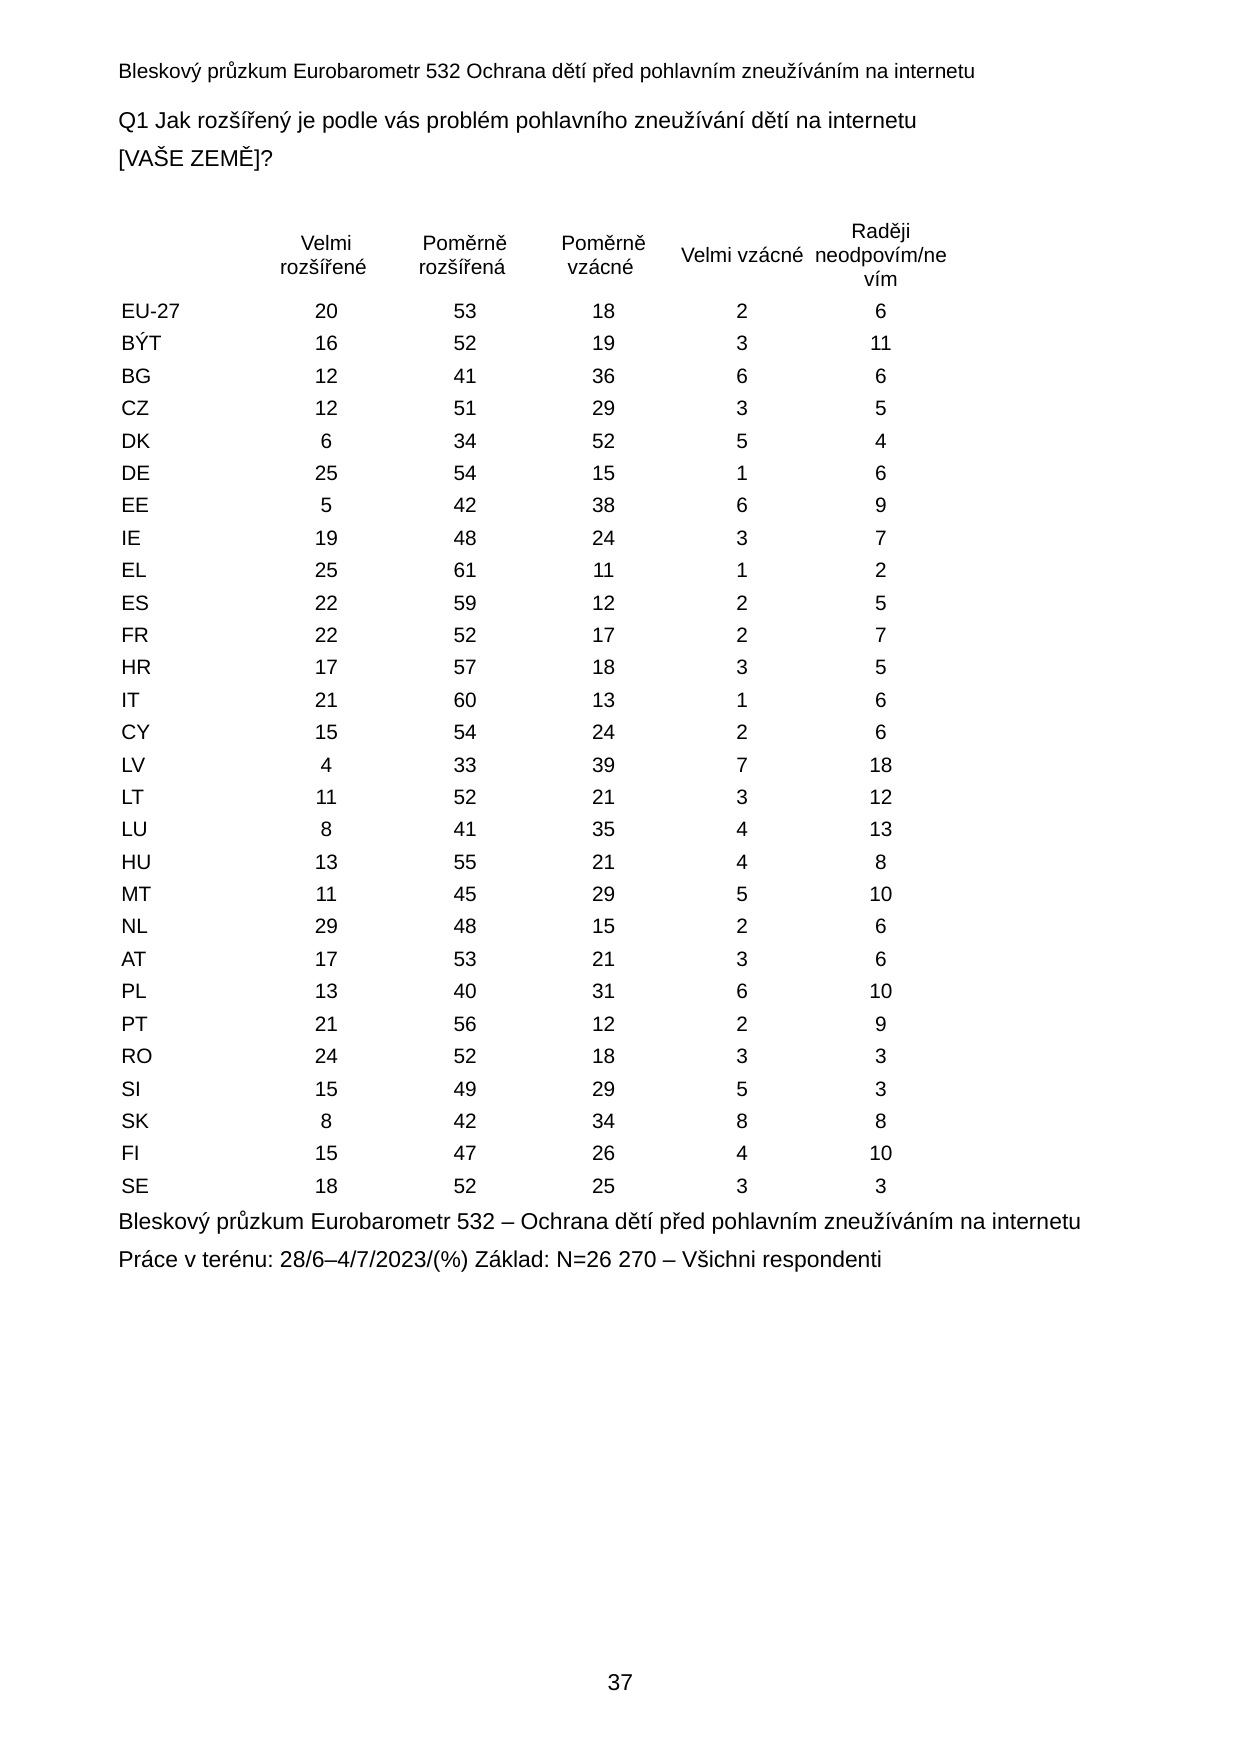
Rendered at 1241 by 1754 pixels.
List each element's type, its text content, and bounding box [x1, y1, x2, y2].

table_cell 41 [395, 813, 534, 845]
table_cell 25 [257, 554, 395, 586]
table_cell 17 [257, 943, 395, 975]
table_cell LT [118, 781, 257, 813]
table_cell 42 [395, 1105, 534, 1137]
table_cell 55 [395, 845, 534, 878]
table_cell 53 [395, 943, 534, 975]
table_cell 18 [811, 748, 950, 781]
table_cell 60 [395, 684, 534, 716]
table_cell 36 [534, 360, 673, 392]
table_header Raději neodpovím/nevím [811, 215, 950, 295]
table_cell EL [118, 554, 257, 586]
table_cell 17 [534, 619, 673, 651]
text Q1 Jak rozšířený je podle vás problém pohlavního zneužívání dětí na internetu [118, 107, 1122, 133]
table_cell PL [118, 975, 257, 1007]
table_cell 29 [534, 1072, 673, 1104]
table_cell 6 [811, 716, 950, 748]
table_header Poměrně rozšířená [395, 215, 534, 295]
table_cell AT [118, 943, 257, 975]
table_cell 39 [534, 748, 673, 781]
table_cell 12 [811, 781, 950, 813]
table_cell 3 [811, 1169, 950, 1202]
table_cell 2 [673, 910, 811, 943]
table_cell 11 [534, 554, 673, 586]
table_cell 8 [257, 813, 395, 845]
table_cell CZ [118, 392, 257, 424]
table_cell DK [118, 424, 257, 457]
table_cell 7 [811, 619, 950, 651]
table_cell 6 [673, 360, 811, 392]
table_cell PT [118, 1008, 257, 1040]
table_cell 18 [257, 1169, 395, 1202]
table_cell 51 [395, 392, 534, 424]
table_cell 29 [534, 878, 673, 910]
table_cell 5 [811, 651, 950, 683]
table_cell 22 [257, 586, 395, 619]
table_cell 2 [673, 586, 811, 619]
table_cell 3 [673, 327, 811, 359]
table_cell 25 [534, 1169, 673, 1202]
table_cell 29 [534, 392, 673, 424]
table_cell 54 [395, 457, 534, 489]
table_cell CY [118, 716, 257, 748]
table_cell 20 [257, 295, 395, 327]
table_cell 4 [673, 813, 811, 845]
table_cell 3 [673, 943, 811, 975]
table_cell 24 [534, 521, 673, 554]
table_cell 3 [673, 1040, 811, 1072]
table_cell 59 [395, 586, 534, 619]
table_cell 6 [811, 910, 950, 943]
table_cell 48 [395, 910, 534, 943]
table_cell SK [118, 1105, 257, 1137]
table_cell 13 [534, 684, 673, 716]
table_cell 11 [257, 781, 395, 813]
table_cell 26 [534, 1137, 673, 1169]
table_cell 34 [534, 1105, 673, 1137]
table_cell LV [118, 748, 257, 781]
table_cell 2 [811, 554, 950, 586]
table_cell 2 [673, 619, 811, 651]
table_cell 2 [673, 716, 811, 748]
table_cell 17 [257, 651, 395, 683]
table_cell 15 [257, 1072, 395, 1104]
table_cell 5 [257, 489, 395, 521]
table_cell 7 [811, 521, 950, 554]
table_cell BG [118, 360, 257, 392]
table_cell 24 [534, 716, 673, 748]
table_cell ES [118, 586, 257, 619]
table_cell 12 [257, 360, 395, 392]
table_cell 10 [811, 975, 950, 1007]
table_cell 49 [395, 1072, 534, 1104]
table_cell 5 [811, 392, 950, 424]
table_cell 11 [811, 327, 950, 359]
table_cell 21 [534, 845, 673, 878]
table_cell 57 [395, 651, 534, 683]
table_cell 33 [395, 748, 534, 781]
table_cell 21 [534, 943, 673, 975]
table_cell SE [118, 1169, 257, 1202]
table_cell 5 [673, 424, 811, 457]
table_cell 4 [257, 748, 395, 781]
table_cell 1 [673, 554, 811, 586]
table_cell 7 [673, 748, 811, 781]
table_cell 2 [673, 1008, 811, 1040]
table_cell MT [118, 878, 257, 910]
table_cell 5 [811, 586, 950, 619]
table_cell 3 [673, 781, 811, 813]
table_header Velmi vzácné [673, 215, 811, 295]
table_cell 52 [534, 424, 673, 457]
table_cell 8 [811, 845, 950, 878]
table_cell 42 [395, 489, 534, 521]
table_cell 8 [257, 1105, 395, 1137]
table_cell 6 [811, 360, 950, 392]
table_cell 6 [811, 295, 950, 327]
table_cell 6 [673, 975, 811, 1007]
table_cell HU [118, 845, 257, 878]
table_cell HR [118, 651, 257, 683]
table_cell 13 [811, 813, 950, 845]
table_cell 6 [811, 457, 950, 489]
table_cell 15 [534, 910, 673, 943]
table_cell 3 [673, 651, 811, 683]
table_cell 52 [395, 1169, 534, 1202]
table_cell 29 [257, 910, 395, 943]
table_cell 9 [811, 489, 950, 521]
table_cell 54 [395, 716, 534, 748]
table_cell 10 [811, 878, 950, 910]
table_cell 4 [673, 1137, 811, 1169]
table_cell 8 [811, 1105, 950, 1137]
table_header Poměrně vzácné [534, 215, 673, 295]
text Práce v terénu: 28/6–4/7/2023/(%) Základ: N=26 270 – Všichni respondenti [118, 1246, 1122, 1272]
table_cell 25 [257, 457, 395, 489]
table_cell 22 [257, 619, 395, 651]
table_cell SI [118, 1072, 257, 1104]
table_cell 11 [257, 878, 395, 910]
table_cell 21 [257, 1008, 395, 1040]
table_cell 24 [257, 1040, 395, 1072]
table_cell 1 [673, 684, 811, 716]
table_cell EU-27 [118, 295, 257, 327]
table_cell 19 [257, 521, 395, 554]
table_cell RO [118, 1040, 257, 1072]
table_cell 10 [811, 1137, 950, 1169]
table_cell 19 [534, 327, 673, 359]
table_cell 8 [673, 1105, 811, 1137]
table_cell 41 [395, 360, 534, 392]
table_cell 35 [534, 813, 673, 845]
table_cell 3 [673, 521, 811, 554]
table_header [118, 215, 257, 295]
table_cell 3 [811, 1040, 950, 1072]
table_cell EE [118, 489, 257, 521]
table_cell 52 [395, 1040, 534, 1072]
table_cell FI [118, 1137, 257, 1169]
table_cell 3 [811, 1072, 950, 1104]
table_cell 9 [811, 1008, 950, 1040]
table_cell 6 [811, 943, 950, 975]
table_cell 6 [673, 489, 811, 521]
table_cell 3 [673, 392, 811, 424]
table_cell 53 [395, 295, 534, 327]
table_cell 13 [257, 975, 395, 1007]
text Bleskový průzkum Eurobarometr 532 – Ochrana dětí před pohlavním zneužíváním na internetu [118, 1208, 1122, 1234]
table_cell NL [118, 910, 257, 943]
table_cell 4 [673, 845, 811, 878]
table_cell DE [118, 457, 257, 489]
table_cell 52 [395, 619, 534, 651]
table_cell FR [118, 619, 257, 651]
table_cell 2 [673, 295, 811, 327]
table_cell 16 [257, 327, 395, 359]
table_header Velmi rozšířené [257, 215, 395, 295]
table_cell BÝT [118, 327, 257, 359]
table_cell 47 [395, 1137, 534, 1169]
table_cell IE [118, 521, 257, 554]
table_cell 56 [395, 1008, 534, 1040]
table_cell 31 [534, 975, 673, 1007]
text [VAŠE ZEMĚ]? [118, 145, 1122, 171]
table_cell 6 [811, 684, 950, 716]
table_cell 18 [534, 651, 673, 683]
table_cell 21 [534, 781, 673, 813]
table_cell 15 [257, 1137, 395, 1169]
table_cell 6 [257, 424, 395, 457]
table_cell 52 [395, 327, 534, 359]
table_cell 12 [534, 586, 673, 619]
table_cell LU [118, 813, 257, 845]
table_cell 34 [395, 424, 534, 457]
table_cell 15 [257, 716, 395, 748]
table_cell 21 [257, 684, 395, 716]
table_cell 38 [534, 489, 673, 521]
table_cell 18 [534, 295, 673, 327]
table_cell 5 [673, 1072, 811, 1104]
table_cell 45 [395, 878, 534, 910]
table_cell 12 [534, 1008, 673, 1040]
table_cell 12 [257, 392, 395, 424]
table_cell IT [118, 684, 257, 716]
table_cell 1 [673, 457, 811, 489]
table_cell 3 [673, 1169, 811, 1202]
table_cell 18 [534, 1040, 673, 1072]
table_cell 52 [395, 781, 534, 813]
table_cell 4 [811, 424, 950, 457]
table_cell 5 [673, 878, 811, 910]
table_cell 61 [395, 554, 534, 586]
table_cell 40 [395, 975, 534, 1007]
table_cell 48 [395, 521, 534, 554]
table_cell 15 [534, 457, 673, 489]
table_cell 13 [257, 845, 395, 878]
